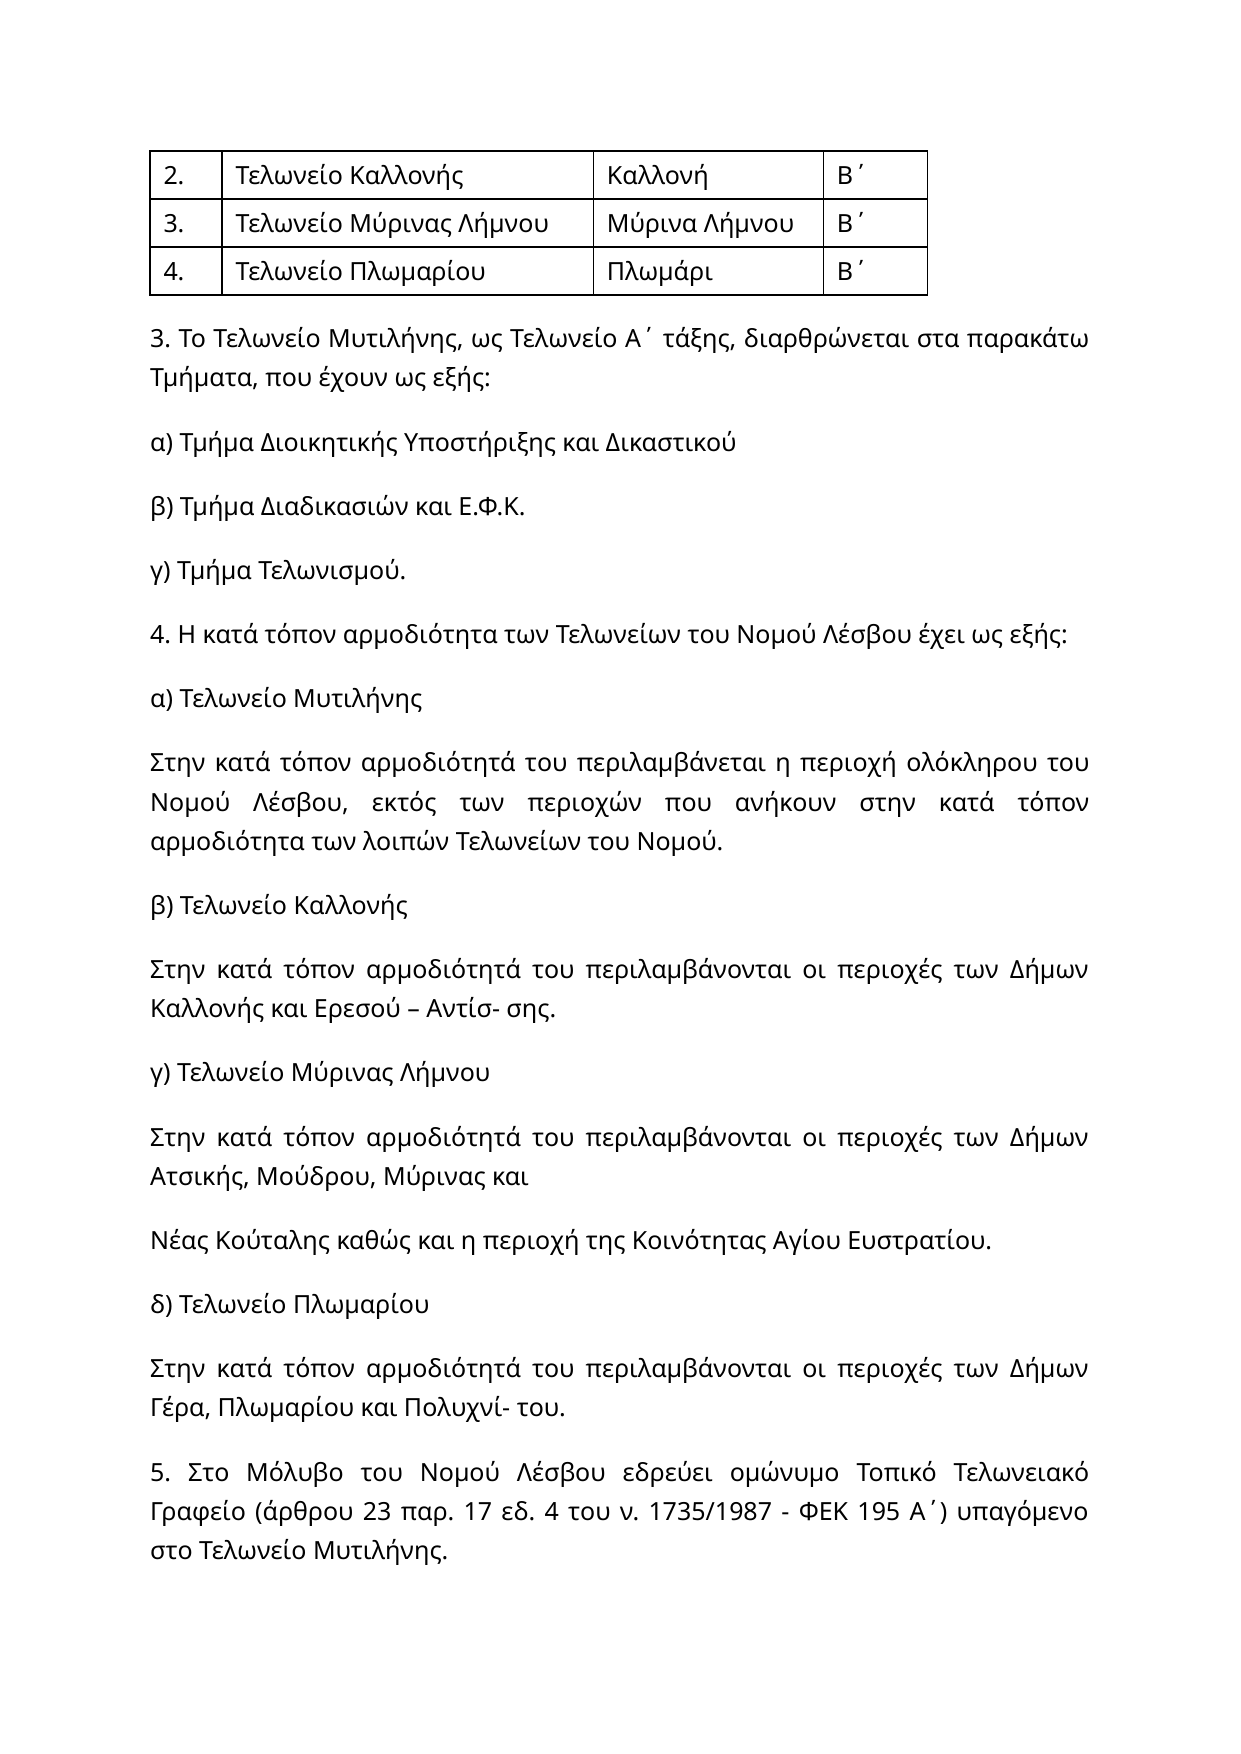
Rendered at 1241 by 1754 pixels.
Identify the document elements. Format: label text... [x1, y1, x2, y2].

table_cell Πλωμάρι [594, 248, 823, 294]
table_cell Τελωνείο Πλωμαρίου [223, 248, 593, 294]
text α) Τελωνείο Μυτιλήνης [150, 681, 1090, 715]
table_cell Μύρινα Λήμνου [594, 200, 823, 246]
text γ) Τμήμα Τελωνισμού. [150, 553, 1090, 587]
table_cell 2. [151, 152, 221, 198]
text Νέας Κούταλης καθώς και η περιοχή της Κοινότητας Αγίου Ευστρατίου. [150, 1223, 1090, 1257]
text Στην κατά τόπον αρμοδιότητά του περιλαμβάνεται η περιοχή ολόκληρου του Νομού Λέσβου, εκτός των περιοχών που ανήκουν στην κατά τόπον αρμοδιότητα των λοιπών Τελωνείων του Νομού. [150, 745, 1090, 857]
table_cell Β΄ [824, 248, 927, 294]
text 4. Η κατά τόπον αρμοδιότητα των Τελωνείων του Νομού Λέσβου έχει ως εξής: [150, 617, 1090, 651]
text 5. Στο Μόλυβο του Νομού Λέσβου εδρεύει ομώνυμο Τοπικό Τελωνειακό Γραφείο (άρθρου 23 παρ. 17 εδ. 4 του ν. 1735/1987 - ΦΕΚ 195 Α΄) υπαγόμενο στο Τελωνείο Μυτιλήνης. [150, 1454, 1090, 1567]
text β) Τμήμα Διαδικασιών και Ε.Φ.Κ. [150, 488, 1090, 522]
text 3. Το Τελωνείο Μυτιλήνης, ως Τελωνείο Α΄ τάξης, διαρθρώνεται στα παρακάτω Τμήματα, που έχουν ως εξής: [150, 321, 1090, 394]
text Στην κατά τόπον αρμοδιότητά του περιλαμβάνονται οι περιοχές των Δήμων Καλλονής και Ερεσού – Αντίσ- σης. [150, 952, 1090, 1025]
table_cell Τελωνείο Μύρινας Λήμνου [223, 200, 593, 246]
table_cell 4. [151, 248, 221, 294]
text Στην κατά τόπον αρμοδιότητά του περιλαμβάνονται οι περιοχές των Δήμων Γέρα, Πλωμαρίου και Πολυχνί- του. [150, 1351, 1090, 1424]
table_cell Β΄ [824, 152, 927, 198]
table_cell Τελωνείο Καλλονής [223, 152, 593, 198]
text Στην κατά τόπον αρμοδιότητά του περιλαμβάνονται οι περιοχές των Δήμων Ατσικής, Μούδρου, Μύρινας και [150, 1119, 1090, 1192]
text γ) Τελωνείο Μύρινας Λήμνου [150, 1055, 1090, 1089]
table_cell Καλλονή [594, 152, 823, 198]
table_cell 3. [151, 200, 221, 246]
text δ) Τελωνείο Πλωμαρίου [150, 1287, 1090, 1321]
table_cell Β΄ [824, 200, 927, 246]
text β) Τελωνείο Καλλονής [150, 888, 1090, 922]
text α) Τμήμα Διοικητικής Υποστήριξης και Δικαστικού [150, 424, 1090, 458]
